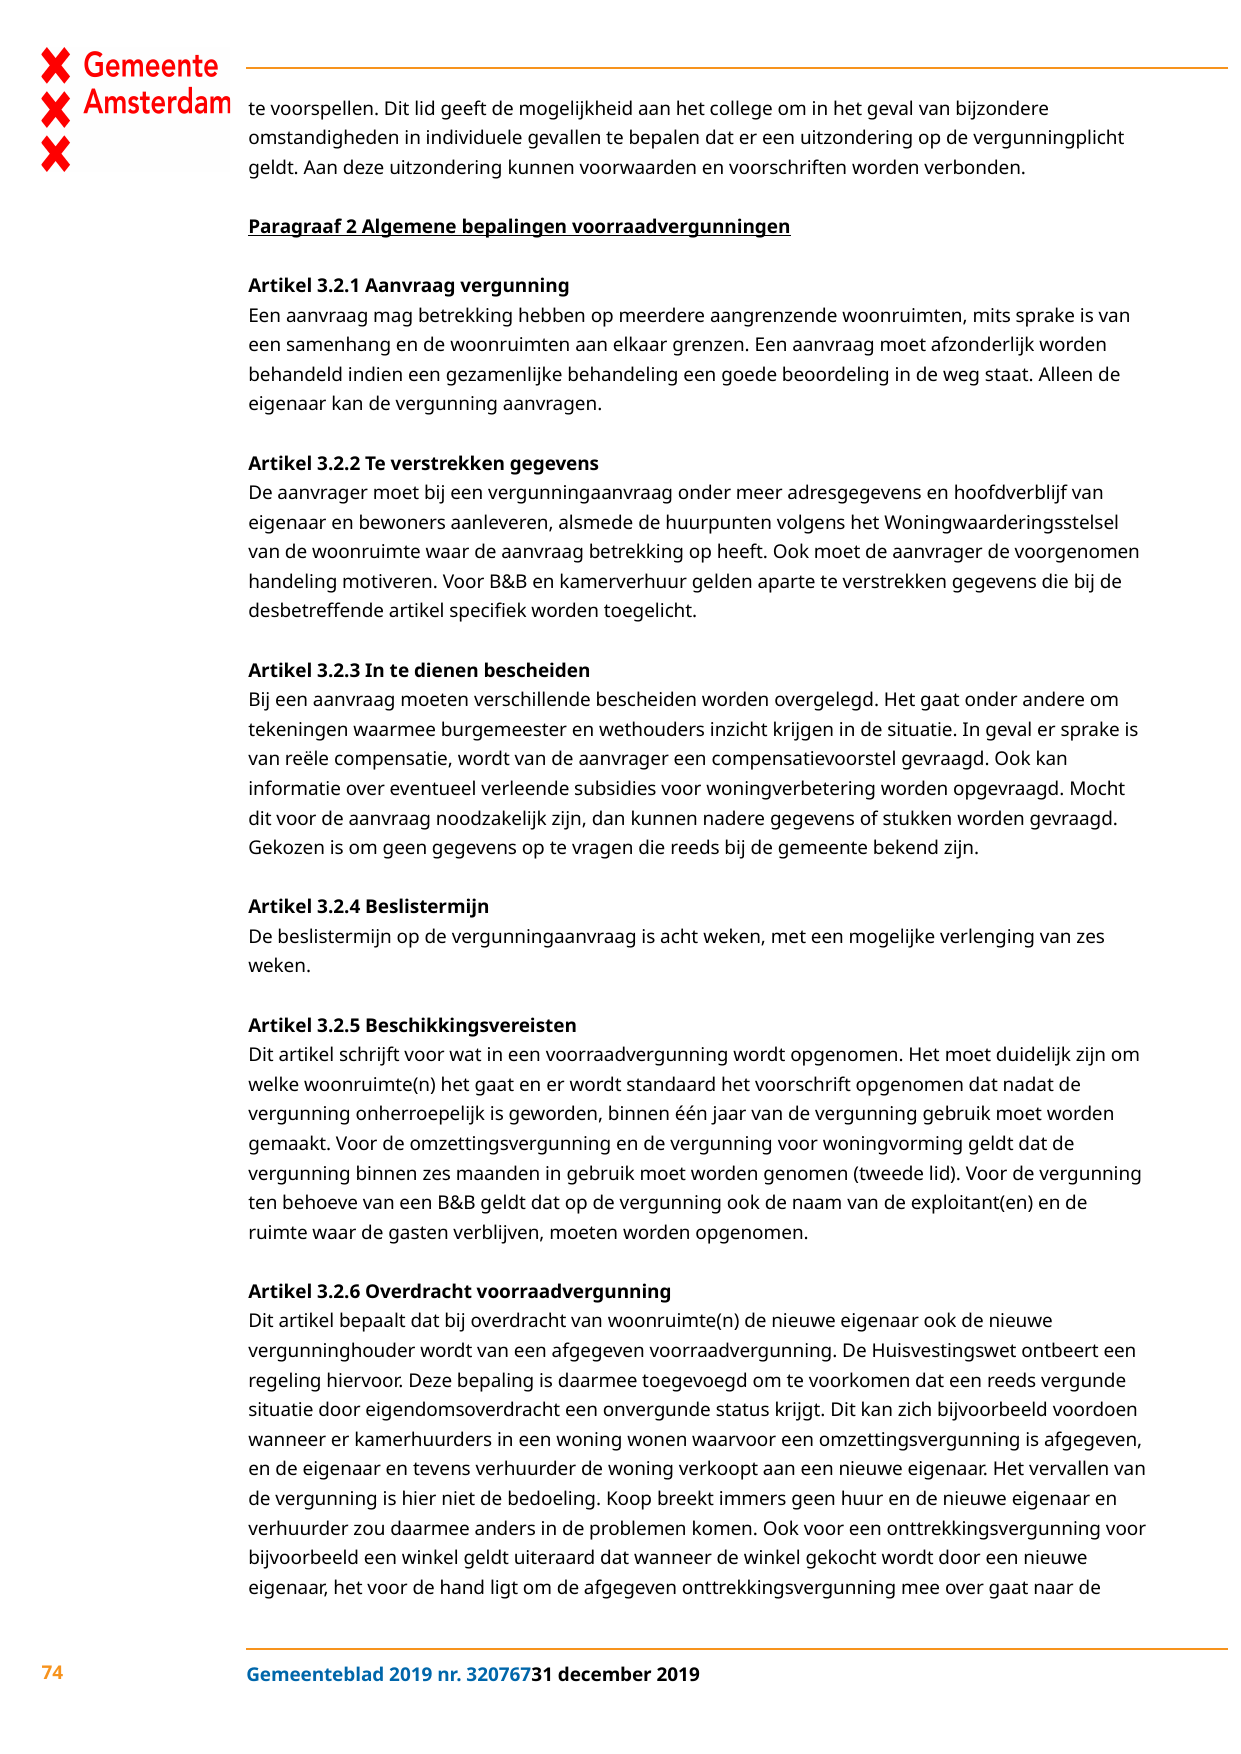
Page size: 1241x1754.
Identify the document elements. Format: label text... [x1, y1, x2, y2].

text te voorspellen. Dit lid geeft de mogelijkheid aan het college om in het geval van bijzondere omstandigheden in individuele gevallen te bepalen dat er een uitzondering op de vergunningplicht geldt. Aan deze uitzondering kunnen voorwaarden en voorschriften worden verbonden. [248, 95, 1152, 180]
text Artikel 3.2.4 Beslistermijn [248, 893, 1152, 919]
text Dit artikel bepaalt dat bij overdracht van woonruimte(n) de nieuwe eigenaar ook de nieuwe vergunninghouder wordt van een afgegeven voorraadvergunning. De Huisvestingswet ontbeert een regeling hiervoor. Deze bepaling is daarmee toegevoegd om te voorkomen dat een reeds vergunde situatie door eigendomsoverdracht een onvergunde status krijgt. Dit kan zich bijvoorbeeld voordoen wanneer er kamerhuurders in een woning wonen waarvoor een omzettingsvergunning is afgegeven, en de eigenaar en tevens verhuurder de woning verkoopt aan een nieuwe eigenaar. Het vervallen van de vergunning is hier niet de bedoeling. Koop breekt immers geen huur en de nieuwe eigenaar en verhuurder zou daarmee anders in de problemen komen. Ook voor een onttrekkingsvergunning voor bijvoorbeeld een winkel geldt uiteraard dat wanneer de winkel gekocht wordt door een nieuwe eigenaar, het voor de hand ligt om de afgegeven onttrekkingsvergunning mee over gaat naar de [248, 1308, 1152, 1600]
text Paragraaf 2 Algemene bepalingen voorraadvergunningen [248, 213, 1152, 239]
text Een aanvraag mag betrekking hebben op meerdere aangrenzende woonruimten, mits sprake is van een samenhang en de woonruimten aan elkaar grenzen. Een aanvraag moet afzonderlijk worden behandeld indien een gezamenlijke behandeling een goede beoordeling in de weg staat. Alleen de eigenaar kan de vergunning aanvragen. [248, 302, 1152, 416]
text De beslistermijn op de vergunningaanvraag is acht weken, met een mogelijke verlenging van zes weken. [248, 923, 1152, 978]
text Artikel 3.2.2 Te verstrekken gegevens [248, 450, 1152, 476]
text Dit artikel schrijft voor wat in een voorraadvergunning wordt opgenomen. Het moet duidelijk zijn om welke woonruimte(n) het gaat en er wordt standaard het voorschrift opgenomen dat nadat de vergunning onherroepelijk is geworden, binnen één jaar van de vergunning gebruik moet worden gemaakt. Voor de omzettingsvergunning en de vergunning voor woningvorming geldt dat de vergunning binnen zes maanden in gebruik moet worden genomen (tweede lid). Voor de vergunning ten behoeve van een B&B geldt dat op de vergunning ook de naam van de exploitant(en) en de ruimte waar de gasten verblijven, moeten worden opgenomen. [248, 1041, 1152, 1245]
text Artikel 3.2.3 In te dienen bescheiden [248, 657, 1152, 683]
text Bij een aanvraag moeten verschillende bescheiden worden overgelegd. Het gaat onder andere om tekeningen waarmee burgemeester en wethouders inzicht krijgen in de situatie. In geval er sprake is van reële compensatie, wordt van de aanvrager een compensatievoorstel gevraagd. Ook kan informatie over eventueel verleende subsidies voor woningverbetering worden opgevraagd. Mocht dit voor de aanvraag noodzakelijk zijn, dan kunnen nadere gegevens of stukken worden gevraagd. Gekozen is om geen gegevens op te vragen die reeds bij de gemeente bekend zijn. [248, 686, 1152, 860]
text Artikel 3.2.6 Overdracht voorraadvergunning [248, 1278, 1152, 1304]
text De aanvrager moet bij een vergunningaanvraag onder meer adresgegevens en hoofdverblijf van eigenaar en bewoners aanleveren, alsmede de huurpunten volgens het Woningwaarderingsstelsel van de woonruimte waar de aanvraag betrekking op heeft. Ook moet de aanvrager de voorgenomen handeling motiveren. Voor B&B en kamerverhuur gelden aparte te verstrekken gegevens die bij de desbetreffende artikel specifiek worden toegelicht. [248, 479, 1152, 623]
text Artikel 3.2.5 Beschikkingsvereisten [248, 1012, 1152, 1038]
text Artikel 3.2.1 Aanvraag vergunning [248, 272, 1152, 298]
picture [41, 47, 231, 172]
